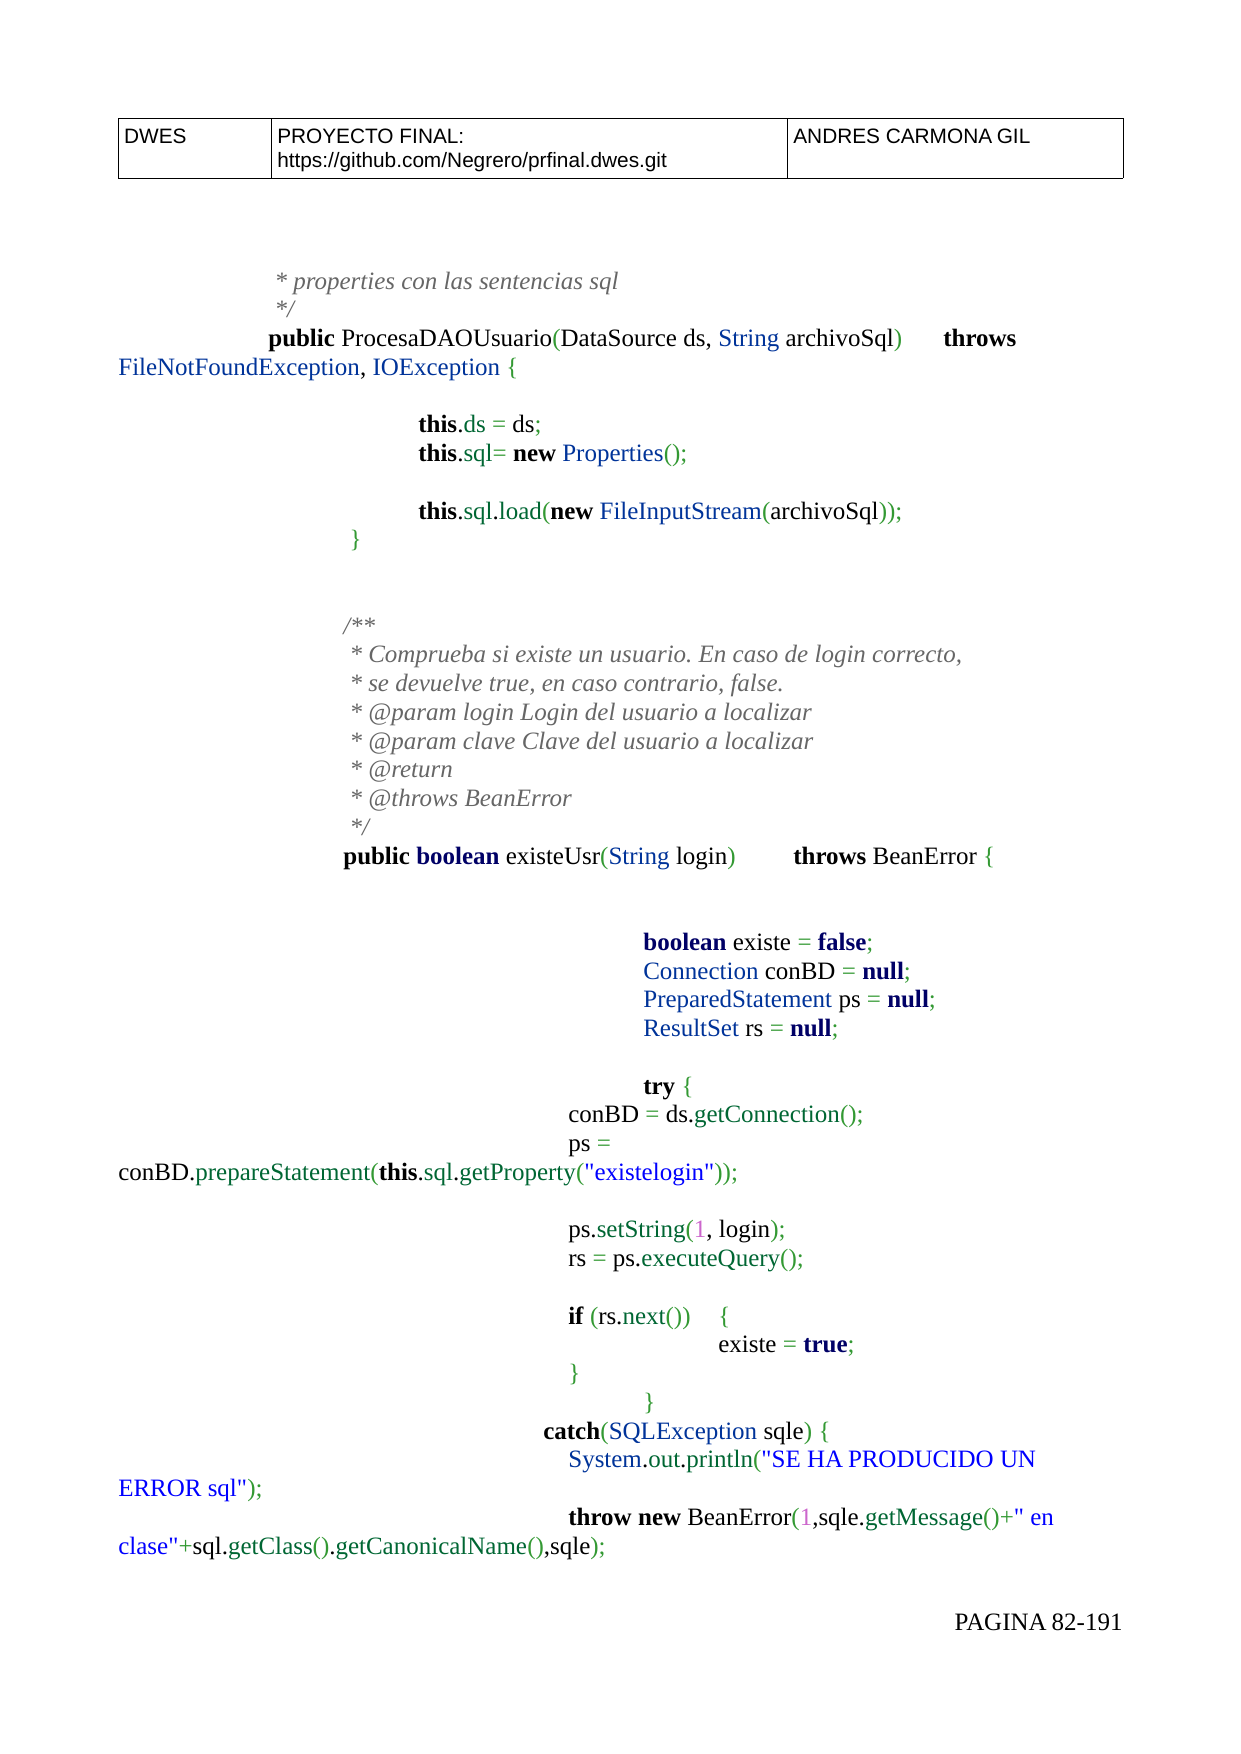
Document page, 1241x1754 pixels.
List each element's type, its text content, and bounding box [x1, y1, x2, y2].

text * @param login Login del usuario a localizar [118, 697, 1122, 726]
text ps.setString(1, login); [118, 1214, 1122, 1243]
text rs = ps.executeQuery(); [118, 1243, 1122, 1272]
text } [118, 1387, 1122, 1416]
text System.out.println("SE HA PRODUCIDO UN ERROR sql"); [118, 1444, 1122, 1502]
text this.sql.load(new FileInputStream(archivoSql)); [118, 496, 1122, 524]
text * @return [118, 754, 1122, 783]
text ResultSet rs = null; [118, 1013, 1122, 1042]
text this.sql= new Properties(); [118, 438, 1122, 467]
text try { [118, 1071, 1122, 1099]
text */ [118, 812, 1122, 841]
text public ProcesaDAOUsuario(DataSource ds, String archivoSql) throws FileNotFoundException, IOException { [118, 323, 1122, 381]
text * Comprueba si existe un usuario. En caso de login correcto, [118, 639, 1122, 668]
text /** [118, 611, 1122, 639]
text catch(SQLException sqle) { [118, 1416, 1122, 1444]
text * properties con las sentencias sql [118, 266, 1122, 294]
text throw new BeanError(1,sqle.getMessage()+" en clase"+sql.getClass().getCanonicalName(),sqle); [118, 1502, 1122, 1559]
text ps = conBD.prepareStatement(this.sql.getProperty("existelogin")); [118, 1128, 1122, 1186]
text existe = true; [118, 1329, 1122, 1358]
text PreparedStatement ps = null; [118, 984, 1122, 1013]
text this.ds = ds; [118, 409, 1122, 438]
text */ [118, 294, 1122, 323]
text if (rs.next()) { [118, 1301, 1122, 1329]
text * @throws BeanError [118, 783, 1122, 812]
text public boolean existeUsr(String login) throws BeanError { [118, 841, 1122, 869]
text } [118, 524, 1122, 553]
text conBD = ds.getConnection(); [118, 1099, 1122, 1128]
text Connection conBD = null; [118, 956, 1122, 984]
text } [118, 1358, 1122, 1387]
text * se devuelve true, en caso contrario, false. [118, 668, 1122, 697]
text boolean existe = false; [118, 927, 1122, 956]
text * @param clave Clave del usuario a localizar [118, 726, 1122, 754]
